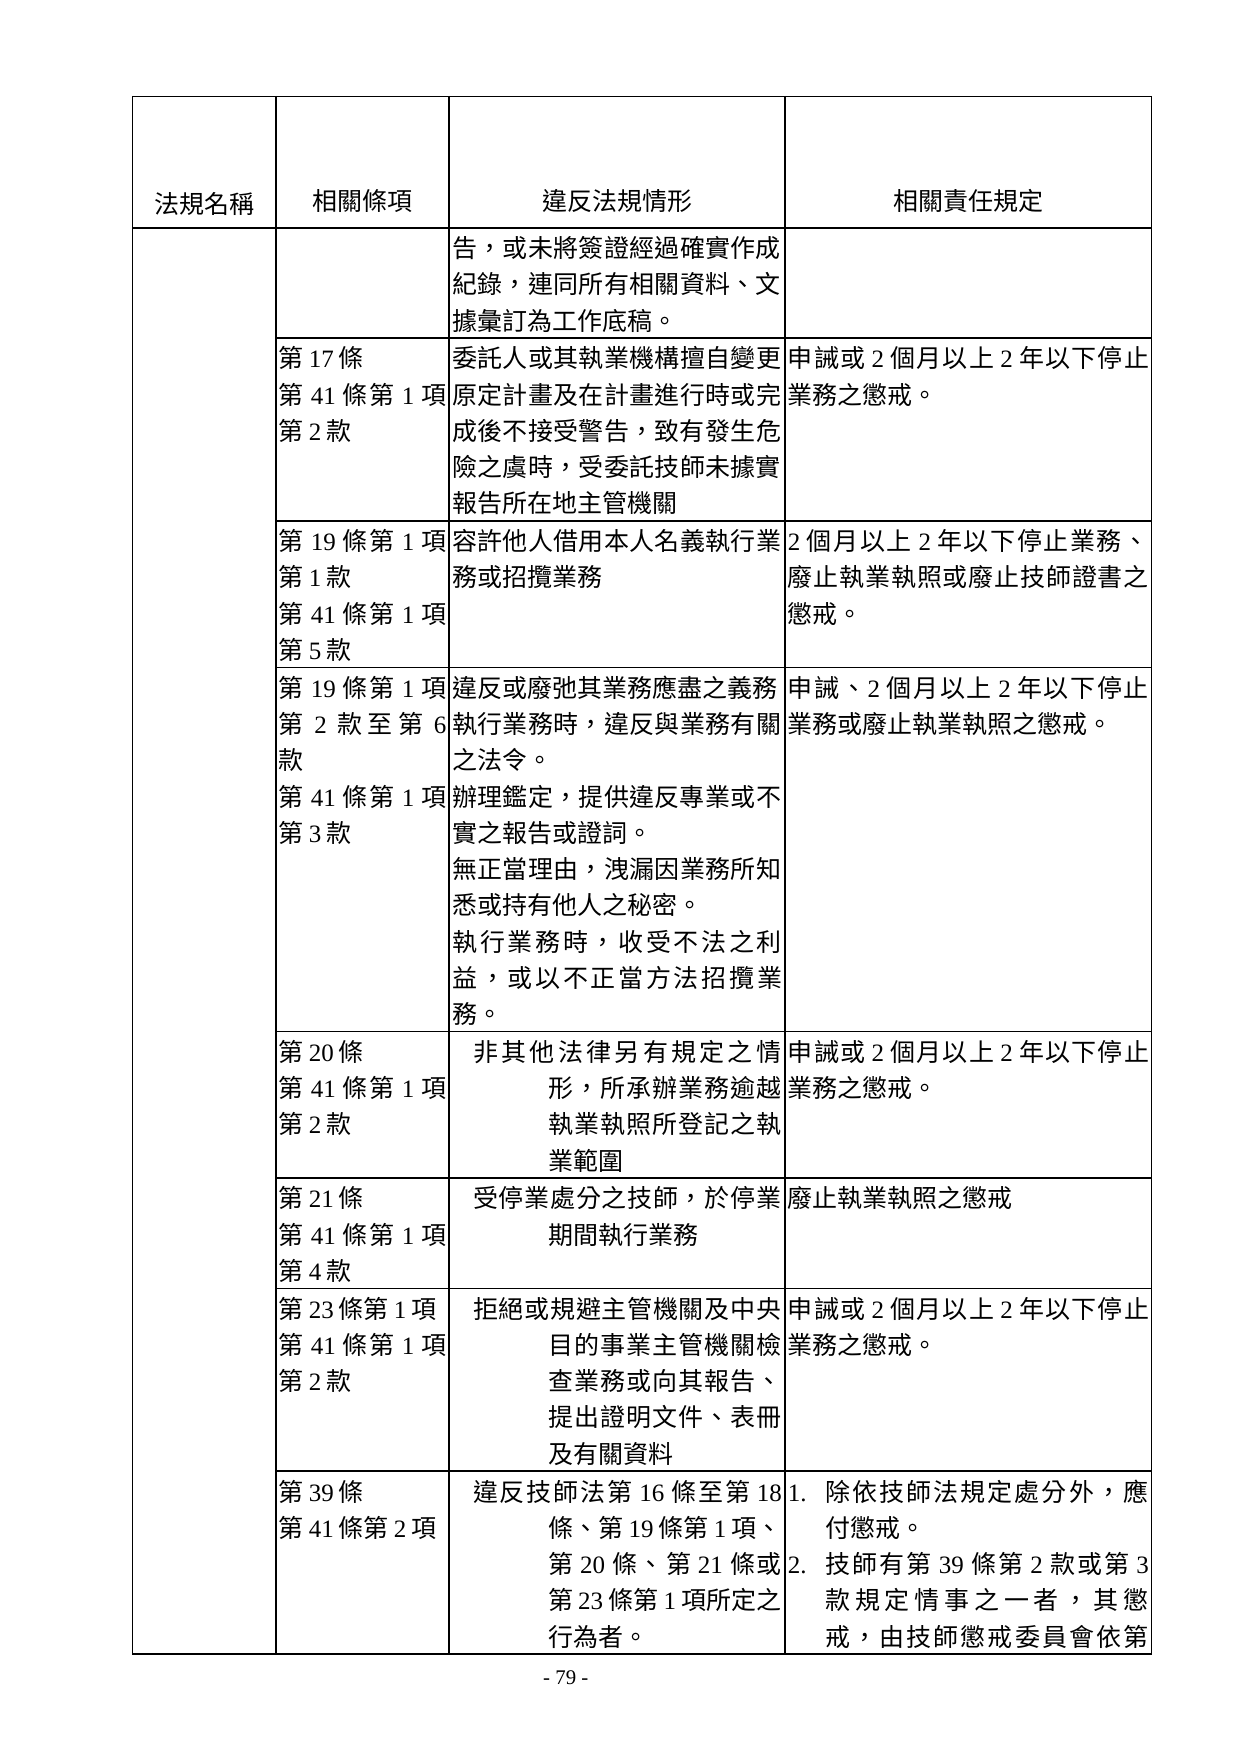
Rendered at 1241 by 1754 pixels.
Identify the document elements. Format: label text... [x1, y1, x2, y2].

table_header 違反法規情形 [450, 97, 784, 227]
table_cell 容許他人借用本人名義執行業務或招攬業務 [450, 522, 784, 667]
table_cell 受停業處分之技師，於停業期間執行業務 [450, 1179, 784, 1288]
table_cell 違反或廢弛其業務應盡之義務 執行業務時，違反與業務有關之法令。 辦理鑑定，提供違反專業或不實之報告或證詞。 無正當理由，洩漏因業務所知悉或持有他人之秘密。 執行業務時，收受不法之利益，或以不正當方法招攬業務。 [450, 668, 784, 1031]
table_cell 申誡或2個月以上2年以下停止業務之懲戒。 [786, 1032, 1151, 1177]
table_cell 第20條 第41條第1項第2款 [277, 1032, 448, 1177]
table_cell [786, 229, 1151, 337]
table_cell 申誡或2個月以上2年以下停止業務之懲戒。 [786, 1289, 1151, 1470]
table_cell 申誡、2個月以上2年以下停止業務或廢止執業執照之懲戒。 [786, 668, 1151, 1031]
table_cell 第23條第1項 第41條第1項第2款 [277, 1289, 448, 1470]
table_cell 違反技師法第16條至第18條、第19條第1項、第20條、第21條或第23條第1項所定之行為者。 [450, 1472, 784, 1653]
table_cell 2個月以上2年以下停止業務、廢止執業執照或廢止技師證書之懲戒。 [786, 522, 1151, 667]
table_header 相關條項 [277, 97, 448, 227]
table_cell 第21條 第41條第1項第4款 [277, 1179, 448, 1288]
table_cell 廢止執業執照之懲戒 [786, 1179, 1151, 1288]
table_cell [277, 229, 448, 337]
table_cell [133, 229, 275, 1653]
table_cell 第19條第1項第1款 第41條第1項第5款 [277, 522, 448, 667]
table_cell 申誡或2個月以上2年以下停止業務之懲戒。 [786, 339, 1151, 520]
table_cell 除依技師法規定處分外，應付懲戒。 技師有第39條第2款或第3款規定情事之一者，其懲戒，由技師懲戒委員會依第 [786, 1472, 1151, 1653]
table_cell 非其他法律另有規定之情形，所承辦業務逾越執業執照所登記之執業範圍 [450, 1032, 784, 1177]
table_cell 拒絕或規避主管機關及中央目的事業主管機關檢查業務或向其報告、提出證明文件、表冊及有關資料 [450, 1289, 784, 1470]
table_cell 第19條第1項第2款至第6款 第41條第1項第3款 [277, 668, 448, 1031]
table_cell 委託人或其執業機構擅自變更原定計畫及在計畫進行時或完成後不接受警告，致有發生危險之虞時，受委託技師未據實報告所在地主管機關 [450, 339, 784, 520]
table_cell 第17條 第41條第1項第2款 [277, 339, 448, 520]
table_cell 第39條 第41條第2項 [277, 1472, 448, 1653]
table_header 相關責任規定 [786, 97, 1151, 227]
table_cell 告，或未將簽證經過確實作成紀錄，連同所有相關資料、文據彙訂為工作底稿。 [450, 229, 784, 337]
table_header 法規名稱 [133, 97, 275, 227]
